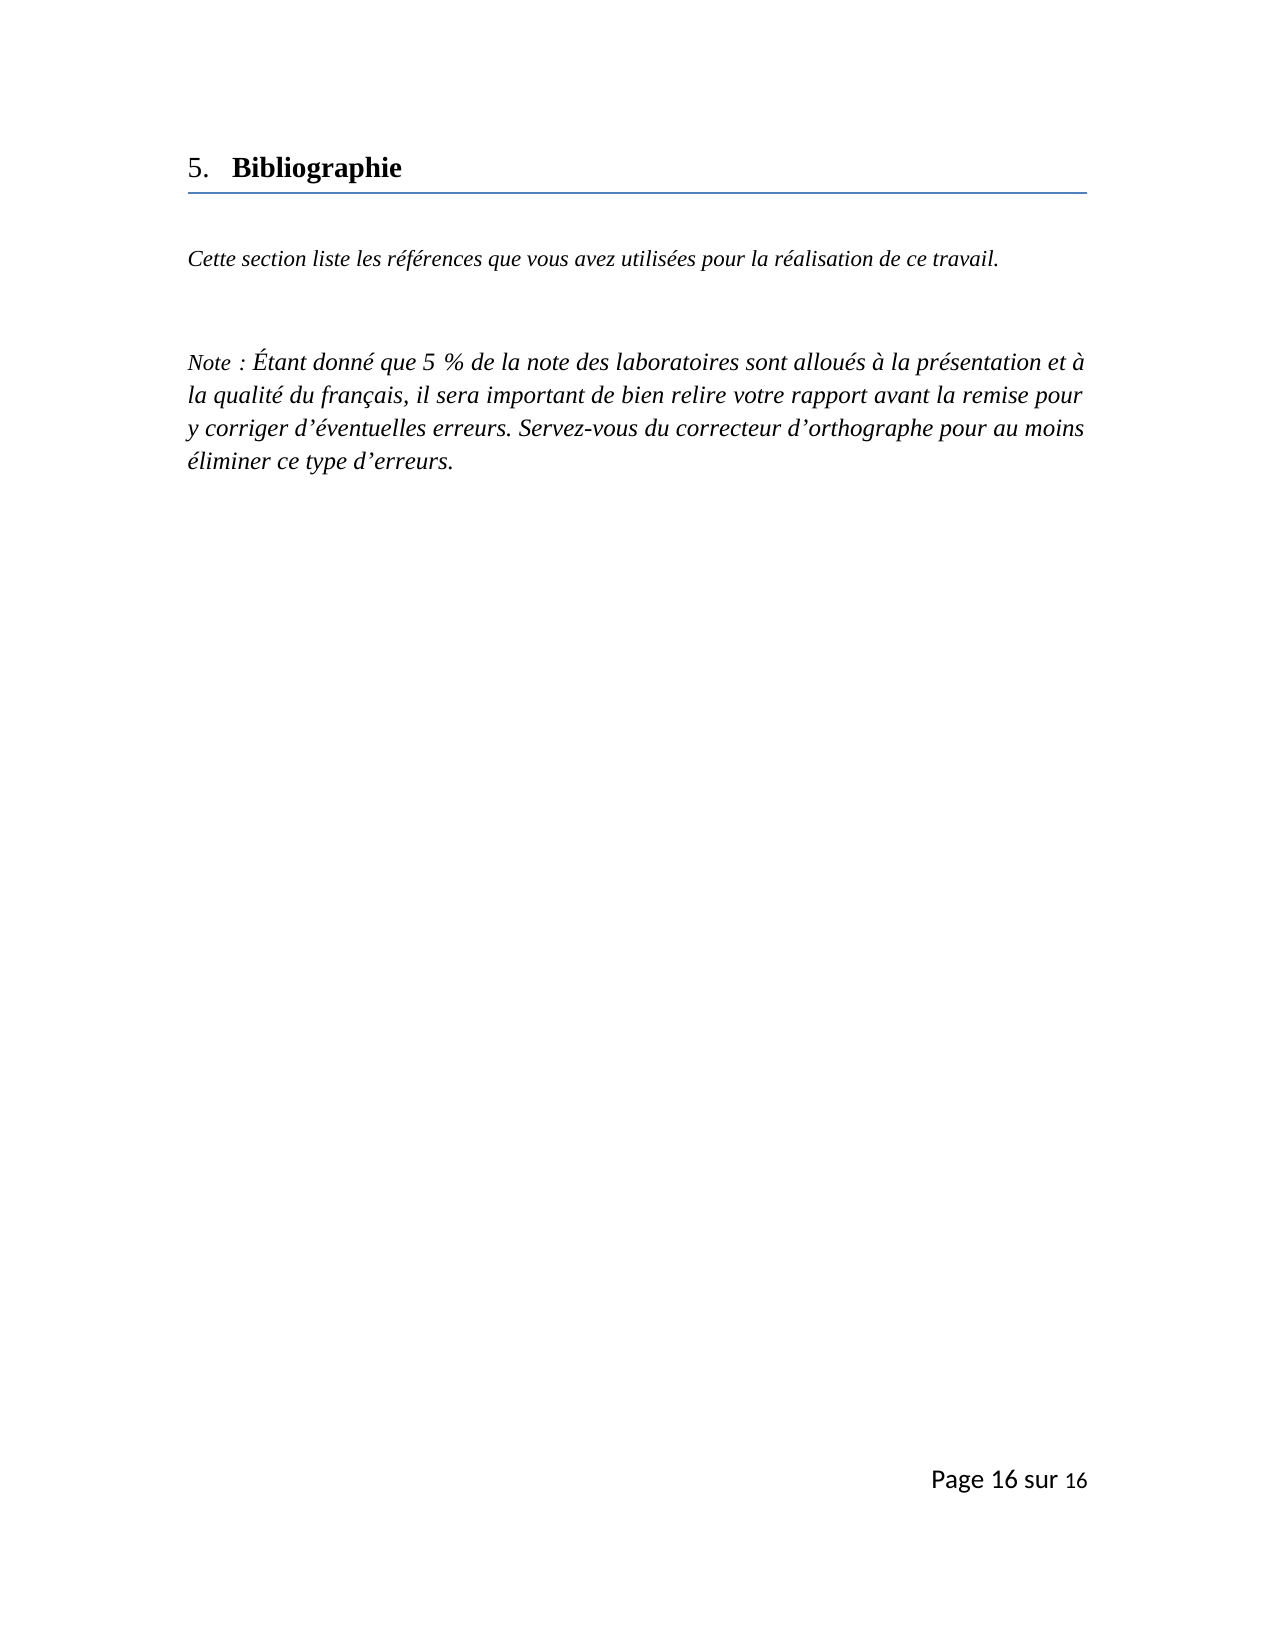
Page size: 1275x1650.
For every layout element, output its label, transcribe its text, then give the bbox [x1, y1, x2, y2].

text Note : Étant donné que 5 % de la note des laboratoires sont alloués à la présentation et à la qualité du français, il sera important de bien relire votre rapport avant la remise pour y corriger d’éventuelles erreurs. Servez-vous du correcteur d’orthographe pour au moins éliminer ce type d’erreurs. [187, 347, 1087, 475]
subtitle Bibliographie [187, 150, 1087, 194]
text Cette section liste les références que vous avez utilisées pour la réalisation de ce travail. [187, 245, 1087, 271]
